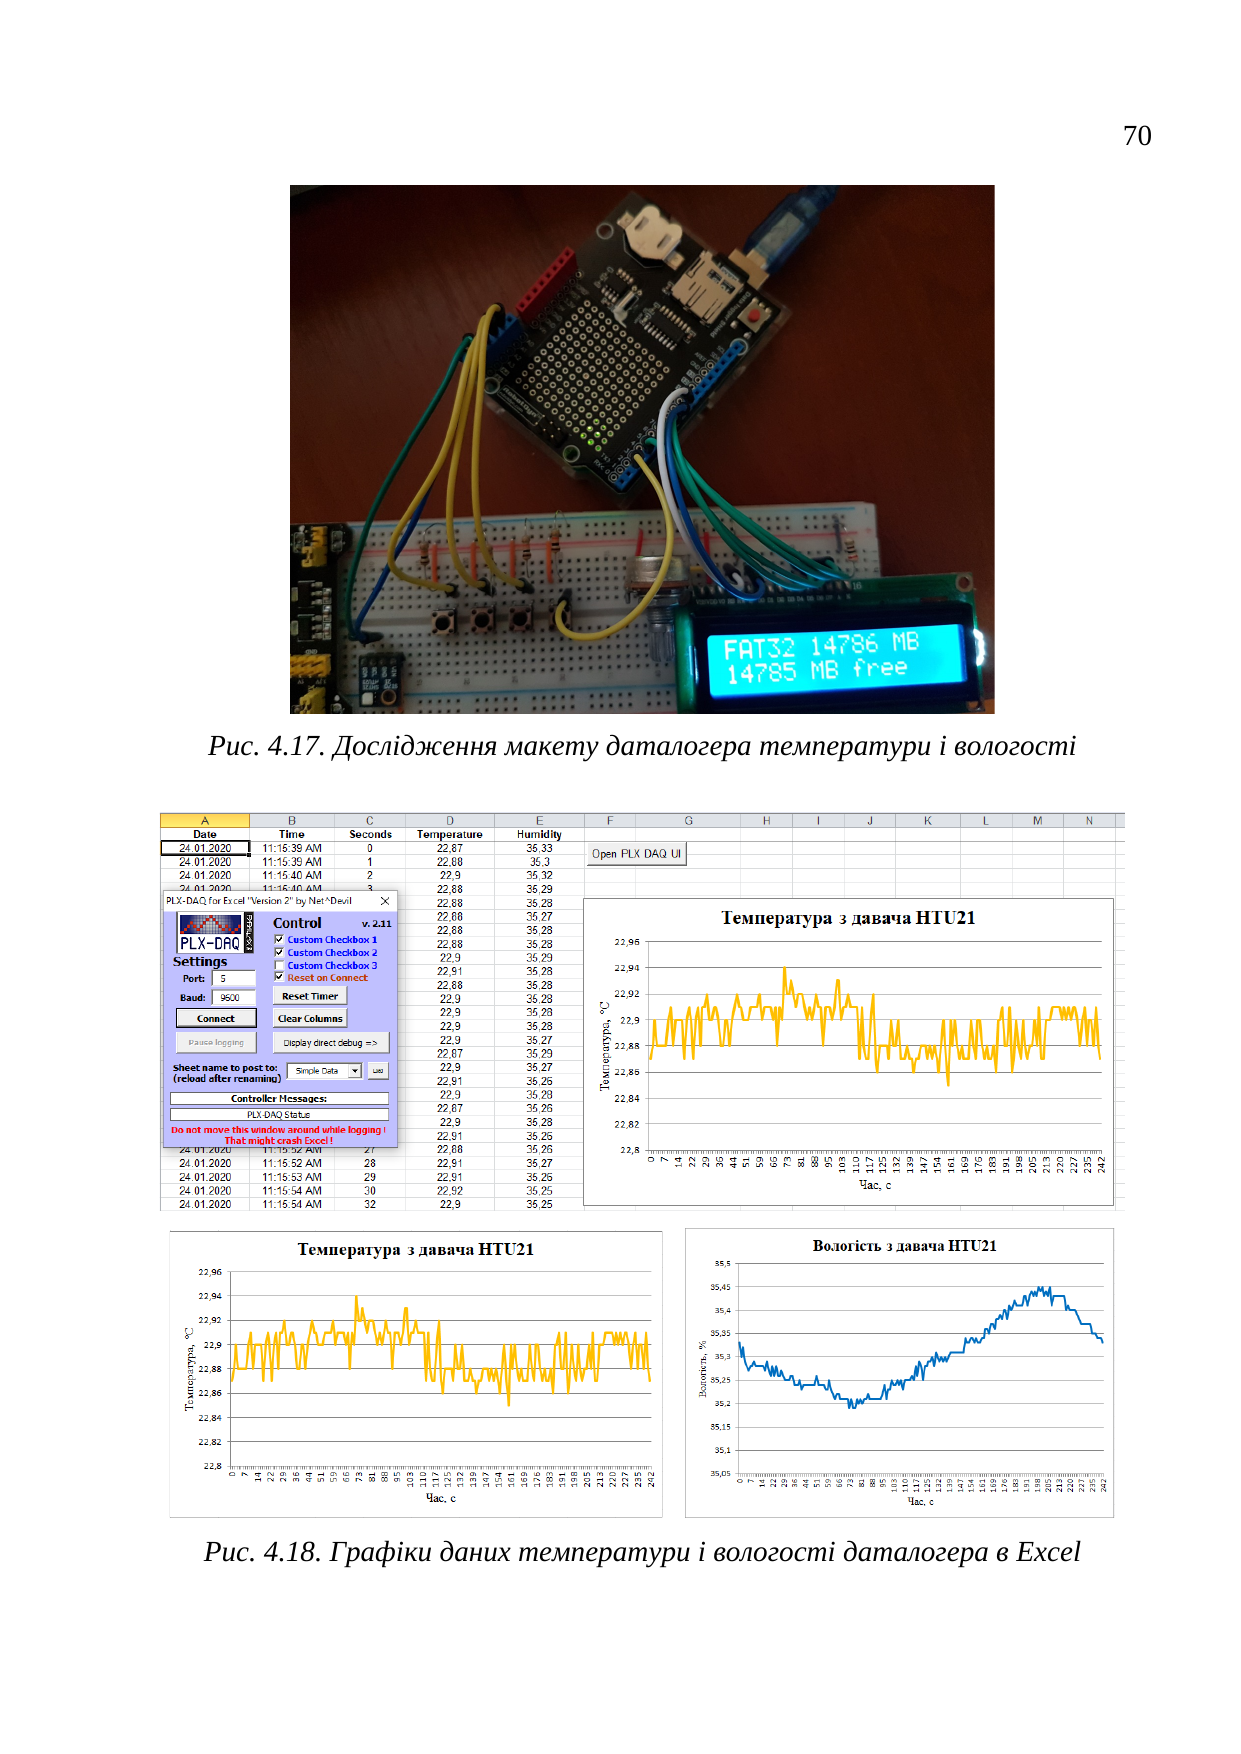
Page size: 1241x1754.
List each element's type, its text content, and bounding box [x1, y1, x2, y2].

picture [685, 1228, 1115, 1518]
picture [159, 812, 1125, 1211]
text Рис. 4.18. Графіки даних температури і вологості даталогера в Excel [133, 1534, 1152, 1568]
picture [169, 1230, 663, 1518]
text Рис. 4.17. Дослідження макету даталогера температури і вологості [133, 728, 1152, 762]
picture [290, 185, 995, 714]
